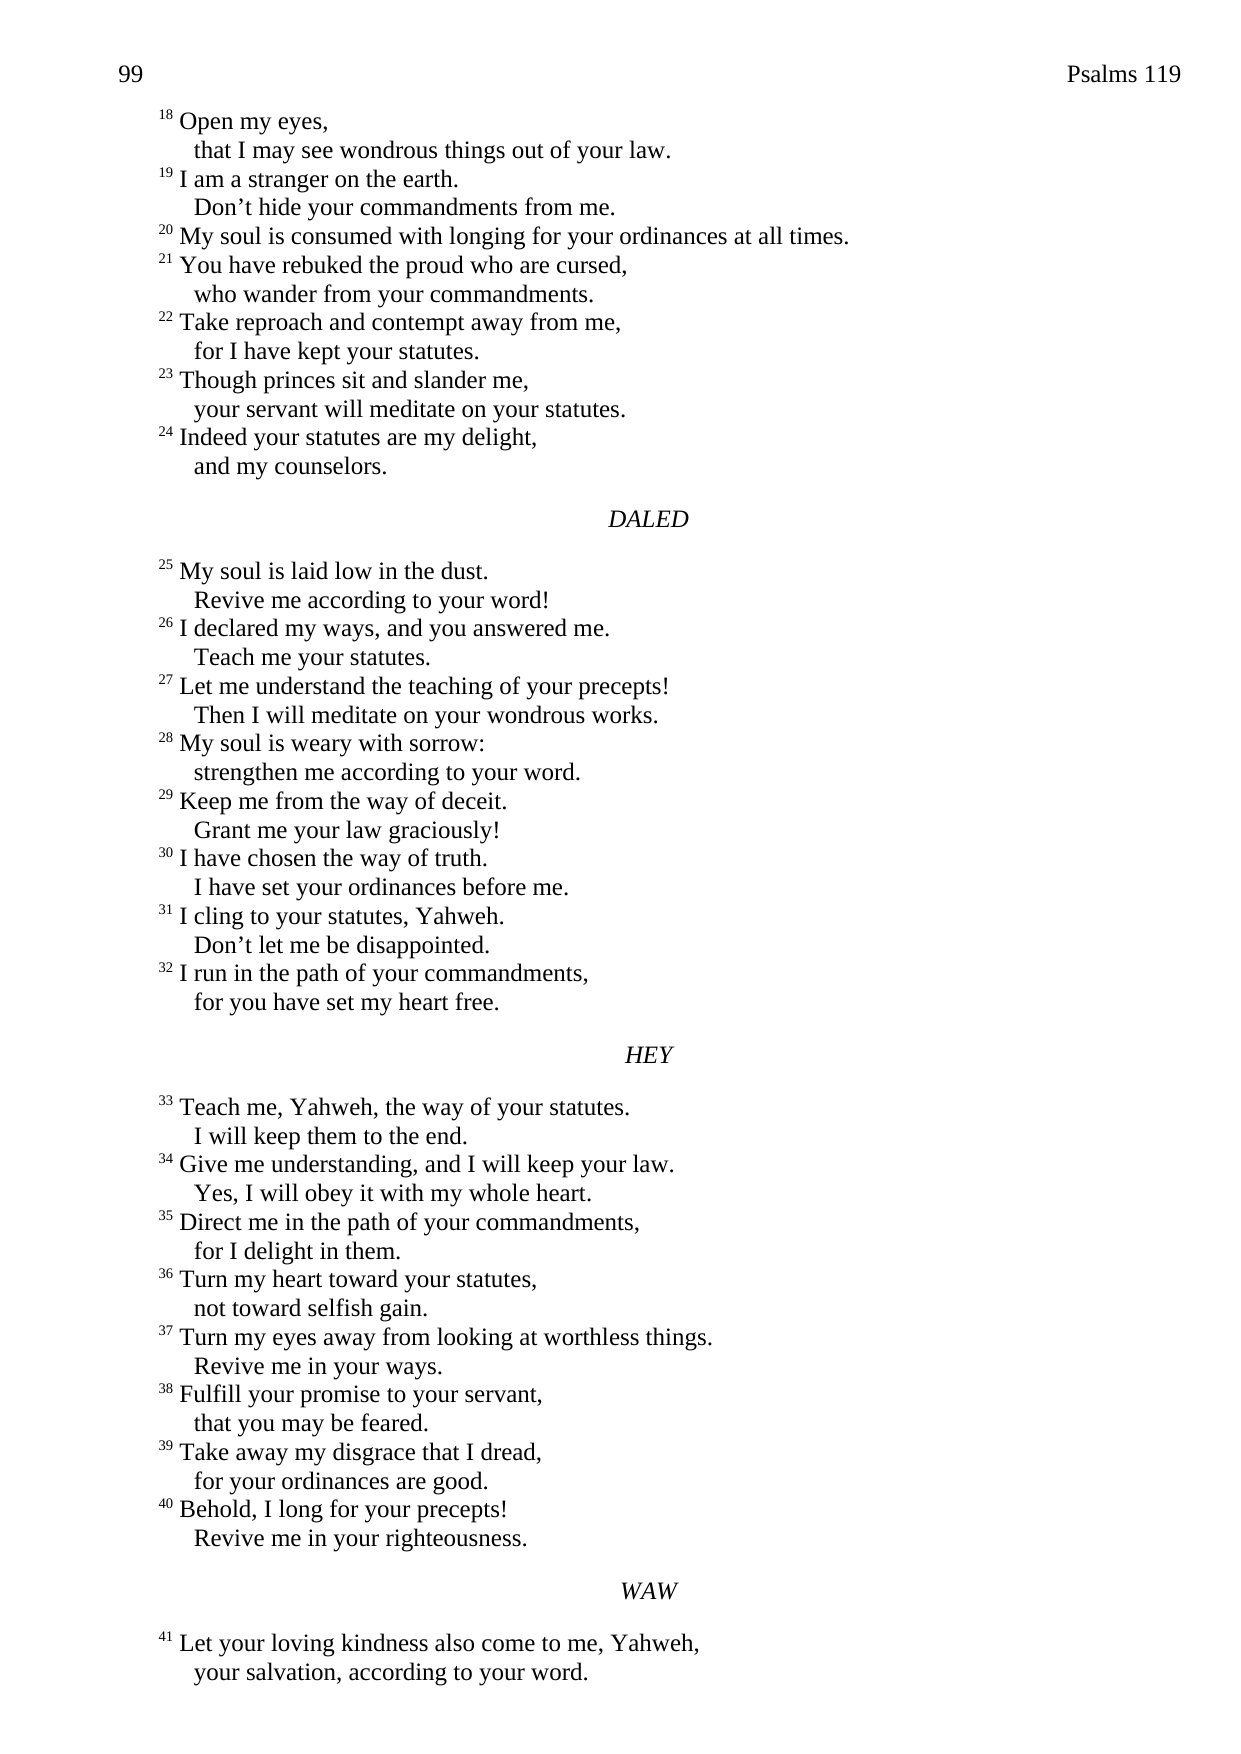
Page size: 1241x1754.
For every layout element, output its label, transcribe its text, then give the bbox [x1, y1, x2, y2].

text 23 Though princes sit and slander me, [158, 365, 1181, 394]
text 34 Give me understanding, and I will keep your law. [158, 1149, 1181, 1178]
text Don’t let me be disappointed. [194, 930, 1181, 958]
text DALED [118, 504, 1181, 532]
text for your ordinances are good. [194, 1466, 1181, 1494]
text 38 Fulfill your promise to your servant, [158, 1379, 1181, 1408]
text not toward selfish gain. [194, 1293, 1181, 1322]
text 39 Take away my disgrace that I dread, [158, 1437, 1181, 1466]
text your salvation, according to your word. [194, 1657, 1181, 1686]
text 29 Keep me from the way of deceit. [158, 786, 1181, 815]
text who wander from your commandments. [194, 279, 1181, 307]
text 30 I have chosen the way of truth. [158, 843, 1181, 872]
text 20 My soul is consumed with longing for your ordinances at all times. [158, 221, 1181, 250]
text Revive me according to your word! [194, 585, 1181, 613]
text 31 I cling to your statutes, Yahweh. [158, 901, 1181, 930]
text Don’t hide your commandments from me. [194, 192, 1181, 221]
text Revive me in your ways. [194, 1351, 1181, 1379]
text for I have kept your statutes. [194, 336, 1181, 365]
text Then I will meditate on your wondrous works. [194, 700, 1181, 728]
text that I may see wondrous things out of your law. [194, 135, 1181, 164]
text 40 Behold, I long for your precepts! [158, 1494, 1181, 1523]
text Yes, I will obey it with my whole heart. [194, 1178, 1181, 1207]
text 25 My soul is laid low in the dust. [158, 556, 1181, 585]
text Grant me your law graciously! [194, 815, 1181, 843]
text Teach me your statutes. [194, 642, 1181, 671]
text 37 Turn my eyes away from looking at worthless things. [158, 1322, 1181, 1351]
text 27 Let me understand the teaching of your precepts! [158, 671, 1181, 700]
text 22 Take reproach and contempt away from me, [158, 307, 1181, 336]
text and my counselors. [194, 451, 1181, 480]
text for I delight in them. [194, 1236, 1181, 1264]
text 26 I declared my ways, and you answered me. [158, 613, 1181, 642]
text 18 Open my eyes, [158, 106, 1181, 135]
text I will keep them to the end. [194, 1121, 1181, 1149]
text 32 I run in the path of your commandments, [158, 958, 1181, 987]
text 24 Indeed your statutes are my delight, [158, 422, 1181, 451]
text 41 Let your loving kindness also come to me, Yahweh, [158, 1628, 1181, 1657]
text I have set your ordinances before me. [194, 872, 1181, 901]
text Revive me in your righteousness. [194, 1523, 1181, 1552]
text strengthen me according to your word. [194, 757, 1181, 786]
text 28 My soul is weary with sorrow: [158, 728, 1181, 757]
text 21 You have rebuked the proud who are cursed, [158, 250, 1181, 279]
text WAW [118, 1576, 1181, 1604]
text 19 I am a stranger on the earth. [158, 164, 1181, 192]
text your servant will meditate on your statutes. [194, 394, 1181, 422]
text HEY [118, 1040, 1181, 1068]
text 35 Direct me in the path of your commandments, [158, 1207, 1181, 1236]
text that you may be feared. [194, 1408, 1181, 1437]
text for you have set my heart free. [194, 987, 1181, 1016]
text 36 Turn my heart toward your statutes, [158, 1264, 1181, 1293]
text 33 Teach me, Yahweh, the way of your statutes. [158, 1092, 1181, 1121]
